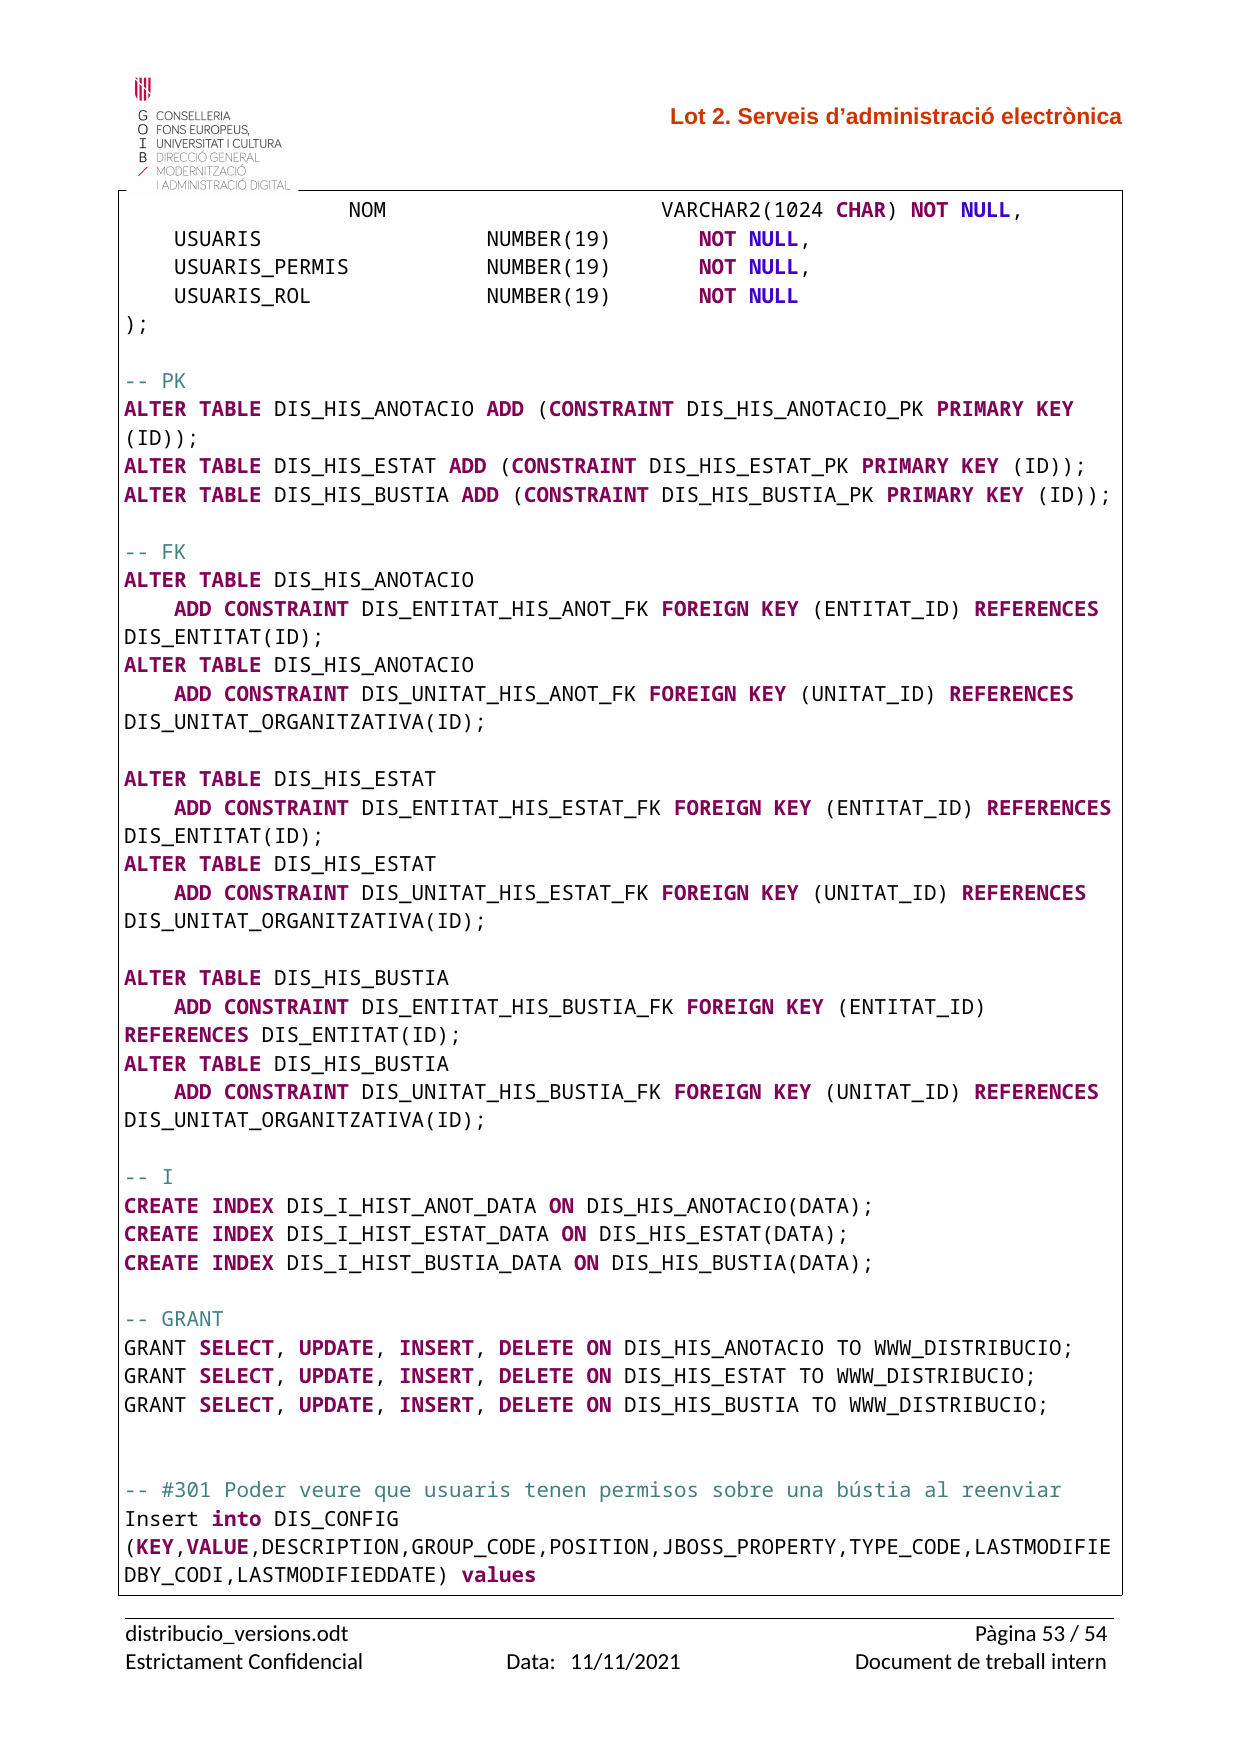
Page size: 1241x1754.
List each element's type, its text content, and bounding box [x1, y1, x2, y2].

picture [126, 70, 299, 197]
table_header NOM VARCHAR2(1024 CHAR) NOT NULL, USUARIS NUMBER(19) NOT NULL, USUARIS_PERMIS NUMBER(19) NOT NULL, USUARIS_ROL NUMBER(19) NOT NULL ); -- PK ALTER TABLE DIS_HIS_ANOTACIO ADD (CONSTRAINT DIS_HIS_ANOTACIO_PK PRIMARY KEY (ID)); ALTER TABLE DIS_HIS_ESTAT ADD (CONSTRAINT DIS_HIS_ESTAT_PK PRIMARY KEY (ID)); ALTER TABLE DIS_HIS_BUSTIA ADD (CONSTRAINT DIS_HIS_BUSTIA_PK PRIMARY KEY (ID)); -- FK ALTER TABLE DIS_HIS_ANOTACIO ADD CONSTRAINT DIS_ENTITAT_HIS_ANOT_FK FOREIGN KEY (ENTITAT_ID) REFERENCES DIS_ENTITAT(ID); ALTER TABLE DIS_HIS_ANOTACIO ADD CONSTRAINT DIS_UNITAT_HIS_ANOT_FK FOREIGN KEY (UNITAT_ID) REFERENCES DIS_UNITAT_ORGANITZATIVA(ID); ALTER TABLE DIS_HIS_ESTAT ADD CONSTRAINT DIS_ENTITAT_HIS_ESTAT_FK FOREIGN KEY (ENTITAT_ID) REFERENCES DIS_ENTITAT(ID); ALTER TABLE DIS_HIS_ESTAT ADD CONSTRAINT DIS_UNITAT_HIS_ESTAT_FK FOREIGN KEY (UNITAT_ID) REFERENCES DIS_UNITAT_ORGANITZATIVA(ID); ALTER TABLE DIS_HIS_BUSTIA ADD CONSTRAINT DIS_ENTITAT_HIS_BUSTIA_FK FOREIGN KEY (ENTITAT_ID) REFERENCES DIS_ENTITAT(ID); ALTER TABLE DIS_HIS_BUSTIA ADD CONSTRAINT DIS_UNITAT_HIS_BUSTIA_FK FOREIGN KEY (UNITAT_ID) REFERENCES DIS_UNITAT_ORGANITZATIVA(ID); -- I CREATE INDEX DIS_I_HIST_ANOT_DATA ON DIS_HIS_ANOTACIO(DATA); CREATE INDEX DIS_I_HIST_ESTAT_DATA ON DIS_HIS_ESTAT(DATA); CREATE INDEX DIS_I_HIST_BUSTIA_DATA ON DIS_HIS_BUSTIA(DATA); -- GRANT GRANT SELECT, UPDATE, INSERT, DELETE ON DIS_HIS_ANOTACIO TO WWW_DISTRIBUCIO; GRANT SELECT, UPDATE, INSERT, DELETE ON DIS_HIS_ESTAT TO WWW_DISTRIBUCIO; GRANT SELECT, UPDATE, INSERT, DELETE ON DIS_HIS_BUSTIA TO WWW_DISTRIBUCIO; -- #301 Poder veure que usuaris tenen permisos sobre una bústia al reenviar Insert into DIS_CONFIG (KEY,VALUE,DESCRIPTION,GROUP_CODE,POSITION,JBOSS_PROPERTY,TYPE_CODE,LASTMODIFIEDBY_CODI,LASTMODIFIEDDATE) values [119, 191, 1122, 1595]
